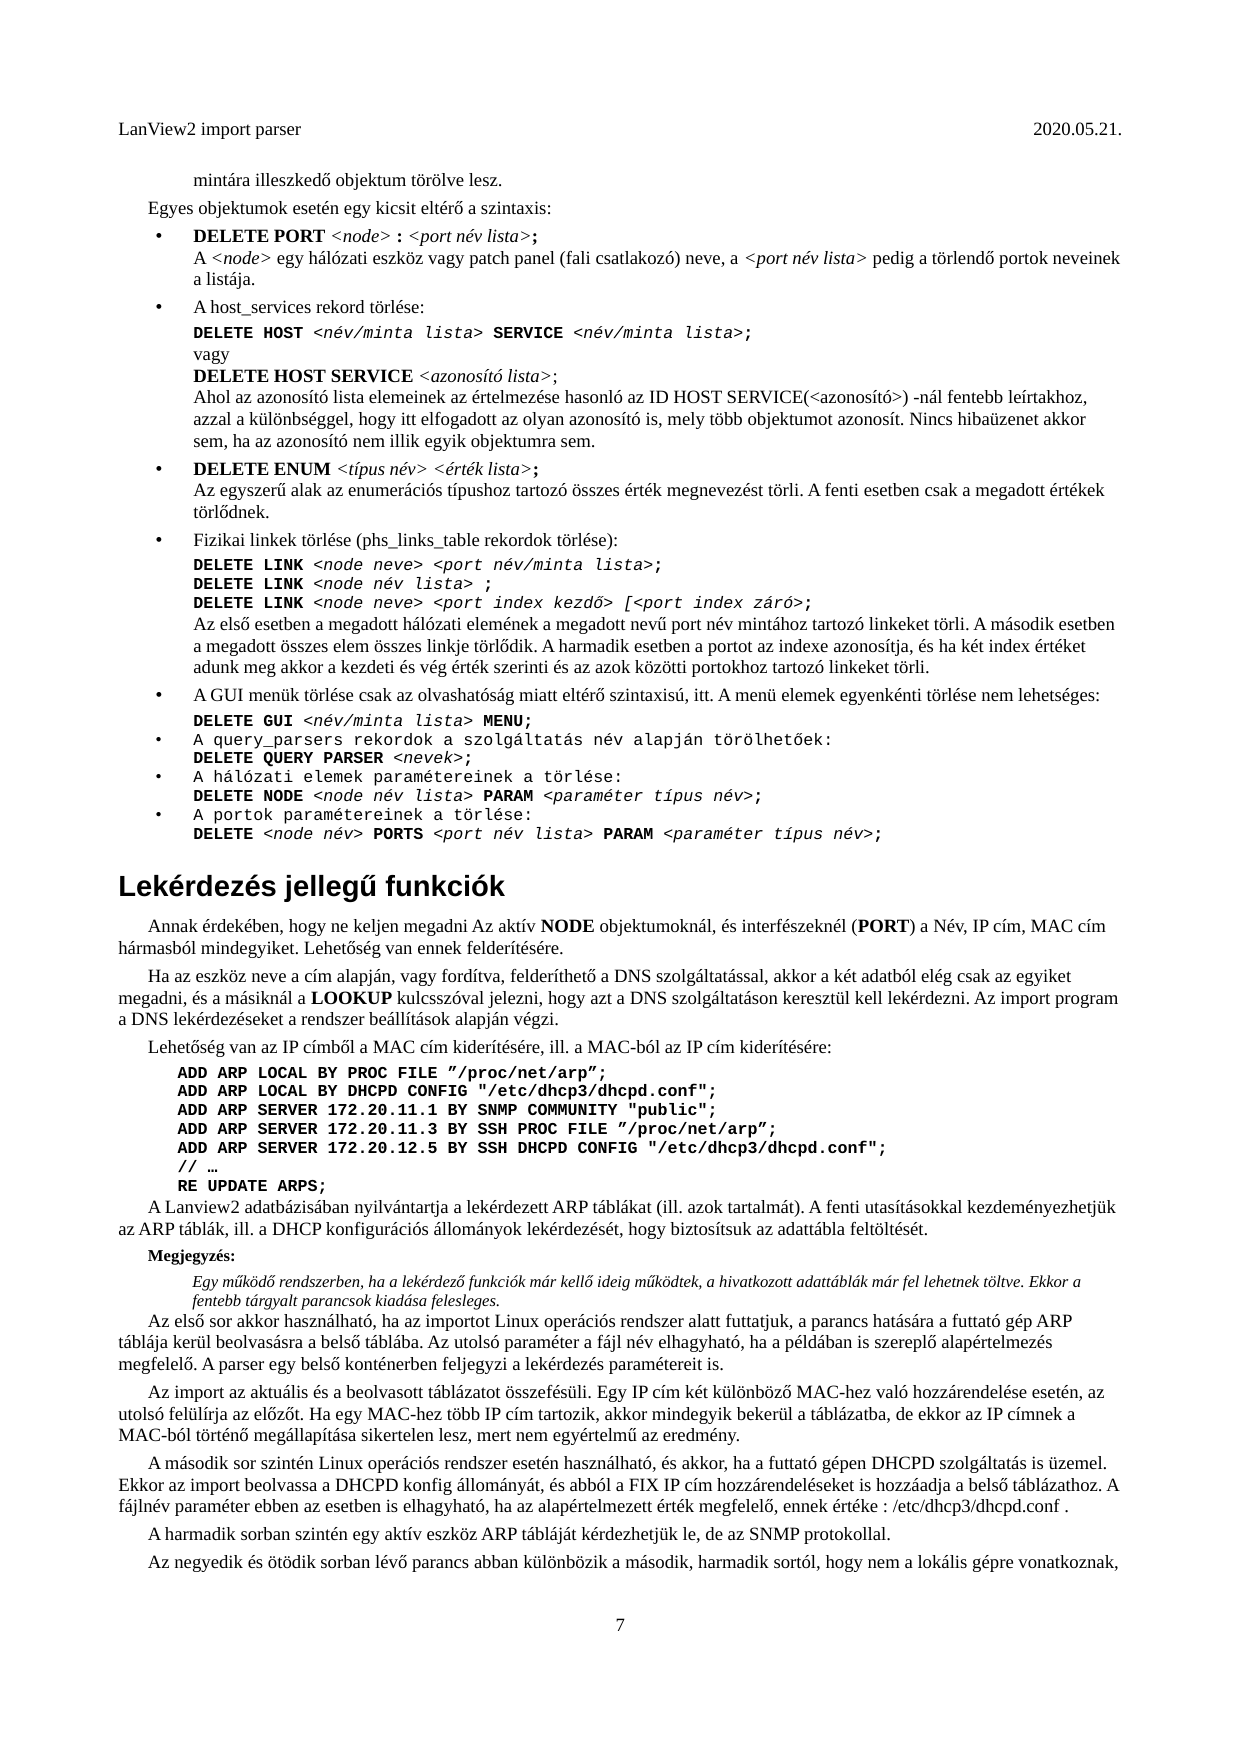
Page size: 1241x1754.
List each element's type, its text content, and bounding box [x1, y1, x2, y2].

list A query_parsers rekordok a szolgáltatás név alapján törölhetőek: DELETE QUERY PARSER <nevek>; [156, 731, 1122, 769]
text ADD ARP SERVER 172.20.11.1 BY SNMP COMMUNITY "public"; [177, 1102, 1122, 1121]
text Az első sor akkor használható, ha az importot Linux operációs rendszer alatt futtatjuk, a parancs hatására a futtató gép ARP táblája kerül beolvasásra a belső táblába. Az utolsó paraméter a fájl név elhagyható, ha a példában is szereplő alapértelmezés megfelelő. A parser egy belső konténerben feljegyzi a lekérdezés paramétereit is. [118, 1310, 1122, 1374]
list A hálózati elemek paramétereinek a törlése: DELETE NODE <node név lista> PARAM <paraméter típus név>; [156, 769, 1122, 807]
text RE UPDATE ARPS; [177, 1177, 1122, 1196]
text A harmadik sorban szintén egy aktív eszköz ARP tábláját kérdezhetjük le, de az SNMP protokollal. [118, 1523, 1122, 1545]
text Lehetőség van az IP címből a MAC cím kiderítésére, ill. a MAC-ból az IP cím kiderítésére: [118, 1036, 1122, 1058]
text ADD ARP LOCAL BY DHCPD CONFIG "/etc/dhcp3/dhcpd.conf"; [177, 1083, 1122, 1102]
list DELETE LINK <node neve> <port név/minta lista>; [156, 557, 1122, 576]
text Az import az aktuális és a beolvasott táblázatot összefésüli. Egy IP cím két különböző MAC-hez való hozzárendelése esetén, az utolsó felülírja az előzőt. Ha egy MAC-hez több IP cím tartozik, akkor mindegyik bekerül a táblázatba, de ekkor az IP címnek a MAC-ból történő megállapítása sikertelen lesz, mert nem egyértelmű az eredmény. [118, 1381, 1122, 1446]
list DELETE GUI <név/minta lista> MENU; [156, 712, 1122, 731]
text ADD ARP SERVER 172.20.11.3 BY SSH PROC FILE ”/proc/net/arp”; [177, 1121, 1122, 1139]
list DELETE PORT <node> : <port név lista>; A <node> egy hálózati eszköz vagy patch panel (fali csatlakozó) neve, a <port név lista> pedig a törlendő portok neveinek a listája. [156, 225, 1122, 290]
list DELETE ENUM <típus név> <érték lista>; Az egyszerű alak az enumerációs típushoz tartozó összes érték megnevezést törli. A fenti esetben csak a megadott értékek törlődnek. [156, 457, 1122, 522]
text ADD ARP LOCAL BY PROC FILE ”/proc/net/arp”; [177, 1064, 1122, 1083]
text ADD ARP SERVER 172.20.12.5 BY SSH DHCPD CONFIG "/etc/dhcp3/dhcpd.conf"; [177, 1139, 1122, 1158]
list A portok paramétereinek a törlése: DELETE <node név> PORTS <port név lista> PARAM <paraméter típus név>; [156, 807, 1122, 844]
text Annak érdekében, hogy ne keljen megadni Az aktív NODE objektumoknál, és interfészeknél (PORT) a Név, IP cím, MAC cím hármasból mindegyiket. Lehetőség van ennek felderítésére. [118, 915, 1122, 958]
list DELETE HOST <név/minta lista> SERVICE <név/minta lista>; [156, 324, 1122, 343]
text A Lanview2 adatbázisában nyilvántartja a lekérdezett ARP táblákat (ill. azok tartalmát). A fenti utasításokkal kezdeményezhetjük az ARP táblák, ill. a DHCP konfigurációs állományok lekérdezését, hogy biztosítsuk az adattábla feltöltését. [118, 1196, 1122, 1239]
text A második sor szintén Linux operációs rendszer esetén használható, és akkor, ha a futtató gépen DHCPD szolgáltatás is üzemel. Ekkor az import beolvassa a DHCPD konfig állományát, és abból a FIX IP cím hozzárendeléseket is hozzáadja a belső táblázathoz. A fájlnév paraméter ebben az esetben is elhagyható, ha az alapértelmezett érték megfelelő, ennek értéke : /etc/dhcp3/dhcpd.conf . [118, 1452, 1122, 1517]
list Az első esetben a megadott hálózati elemének a megadott nevű port név mintához tartozó linkeket törli. A második esetben a megadott összes elem összes linkje törlődik. A harmadik esetben a portot az indexe azonosítja, és ha két index értéket adunk meg akkor a kezdeti és vég érték szerinti és az azok közötti portokhoz tartozó linkeket törli. [156, 613, 1122, 678]
list DELETE LINK <node név lista> ; [156, 576, 1122, 594]
text Egy működő rendszerben, ha a lekérdező funkciók már kellő ideig működtek, a hivatkozott adattáblák már fel lehetnek töltve. Ekkor a fentebb tárgyalt parancsok kiadása felesleges. [192, 1271, 1122, 1310]
list vagy DELETE HOST SERVICE <azonosító lista>; Ahol az azonosító lista elemeinek az értelmezése hasonló az ID HOST SERVICE(<azonosító>) -nál fentebb leírtakhoz, azzal a különbséggel, hogy itt elfogadott az olyan azonosító is, mely több objektumot azonosít. Nincs hibaüzenet akkor sem, ha az azonosító nem illik egyik objektumra sem. [156, 343, 1122, 451]
text Megjegyzés: [118, 1246, 1122, 1265]
text // … [177, 1158, 1122, 1177]
list mintára illeszkedő objektum törölve lesz. [156, 169, 1122, 191]
text Ha az eszköz neve a cím alapján, vagy fordítva, felderíthető a DNS szolgáltatással, akkor a két adatból elég csak az egyiket megadni, és a másiknál a LOOKUP kulcsszóval jelezni, hogy azt a DNS szolgáltatáson keresztül kell lekérdezni. Az import program a DNS lekérdezéseket a rendszer beállítások alapján végzi. [118, 965, 1122, 1030]
list DELETE LINK <node neve> <port index kezdő> [<port index záró>; [156, 594, 1122, 613]
list A GUI menük törlése csak az olvashatóság miatt eltérő szintaxisú, itt. A menü elemek egyenkénti törlése nem lehetséges: [156, 684, 1122, 706]
list Fizikai linkek törlése (phs_links_table rekordok törlése): [156, 529, 1122, 550]
subtitle Lekérdezés jellegű funkciók [118, 869, 1122, 903]
list A host_services rekord törlése: [156, 296, 1122, 318]
text Az negyedik és ötödik sorban lévő parancs abban különbözik a második, harmadik sortól, hogy nem a lokális gépre vonatkoznak, [118, 1551, 1122, 1573]
text Egyes objektumok esetén egy kicsit eltérő a szintaxis: [118, 197, 1122, 219]
